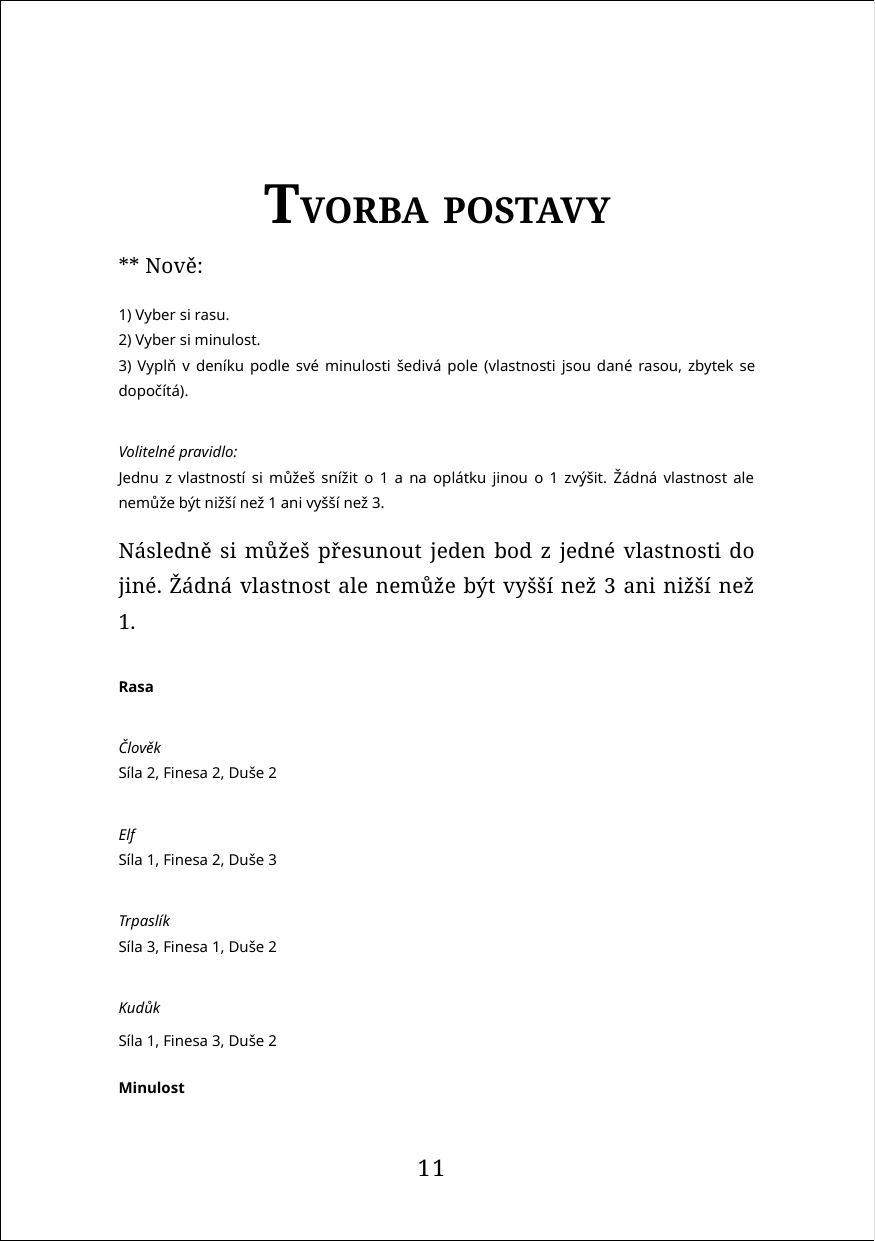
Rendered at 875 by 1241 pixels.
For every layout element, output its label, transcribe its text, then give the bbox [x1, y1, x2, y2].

text Minulost [118, 1078, 756, 1098]
subtitle Tvorba postavy [118, 166, 756, 239]
text ** Nově: [118, 251, 756, 279]
text 1) Vyber si rasu. 2) Vyber si minulost. 3) Vyplň v deníku podle své minulosti šedivá pole (vlastnosti jsou dané rasou, zbytek se dopočítá). Volitelné pravidlo: Jednu z vlastností si můžeš snížit o 1 a na oplátku jinou o 1 zvýšit. Žádná vlastnost ale nemůže být nižší než 1 ani vyšší než 3. [118, 304, 756, 513]
text Následně si můžeš přesunout jeden bod z jedné vlastnosti do jiné. Žádná vlastnost ale nemůže být vyšší než 3 ani nižší než 1. Rasa Člověk Síla 2, Finesa 2, Duše 2 Elf Síla 1, Finesa 2, Duše 3 Trpaslík Síla 3, Finesa 1, Duše 2 Kudůk Síla 1, Finesa 3, Duše 2 [118, 536, 756, 1053]
